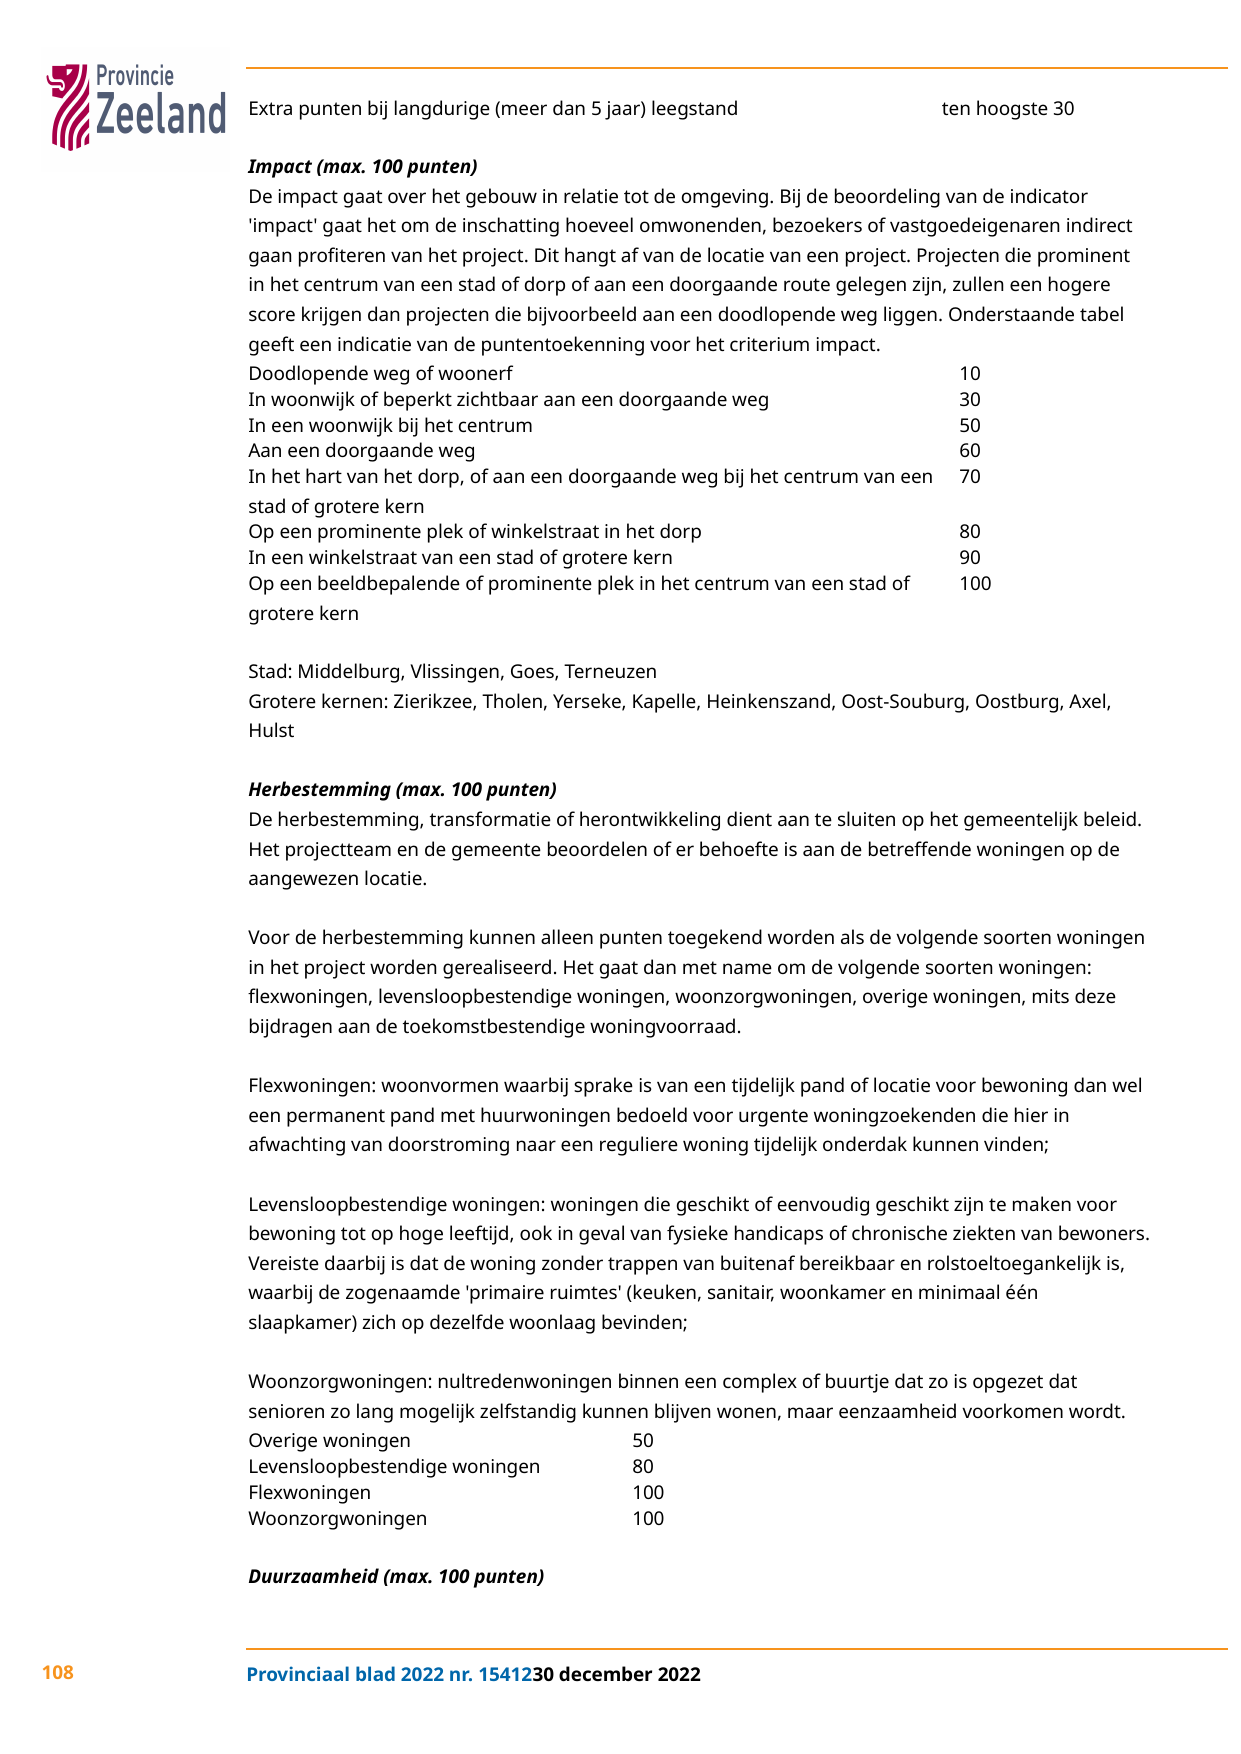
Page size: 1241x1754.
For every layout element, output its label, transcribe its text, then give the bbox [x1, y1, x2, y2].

table_cell Extra punten bij langdurige (meer dan 5 jaar) leegstand [248, 95, 942, 121]
table_cell Levensloopbestendige woningen [248, 1453, 632, 1479]
text Stad: Middelburg, Vlissingen, Goes, Terneuzen [248, 658, 1152, 684]
table_header 10 [959, 361, 1152, 386]
table_header 50 [632, 1428, 892, 1453]
table_header Overige woningen [248, 1428, 632, 1453]
table_cell 60 [959, 438, 1152, 463]
picture [41, 47, 231, 172]
table_cell [892, 1453, 1152, 1479]
table_cell Op een beeldbepalende of prominente plek in het centrum van een stad of grotere kern [248, 570, 959, 626]
table_header [892, 1428, 1152, 1453]
table_cell 100 [632, 1505, 892, 1531]
table_cell In het hart van het dorp, of aan een doorgaande weg bij het centrum van een stad of grotere kern [248, 464, 959, 519]
text Woonzorgwoningen: nultredenwoningen binnen een complex of buurtje dat zo is opgezet dat senioren zo lang mogelijk zelfstandig kunnen blijven wonen, maar eenzaamheid voorkomen wordt. [248, 1368, 1152, 1424]
table_cell 70 [959, 464, 1152, 519]
table_cell In woonwijk of beperkt zichtbaar aan een doorgaande weg [248, 386, 959, 412]
text Levensloopbestendige woningen: woningen die geschikt of eenvoudig geschikt zijn te maken voor bewoning tot op hoge leeftijd, ook in geval van fysieke handicaps of chronische ziekten van bewoners. Vereiste daarbij is dat de woning zonder trappen van buitenaf bereikbaar en rolstoeltoegankelijk is, waarbij de zogenaamde 'primaire ruimtes' (keuken, sanitair, woonkamer en minimaal één slaapkamer) zich op dezelfde woonlaag bevinden; [248, 1191, 1152, 1335]
table_cell ten hoogste 30 [942, 95, 1152, 121]
text Impact (max. 100 punten) [248, 153, 1152, 179]
text Flexwoningen: woonvormen waarbij sprake is van een tijdelijk pand of locatie voor bewoning dan wel een permanent pand met huurwoningen bedoeld voor urgente woningzoekenden die hier in afwachting van doorstroming naar een reguliere woning tijdelijk onderdak kunnen vinden; [248, 1072, 1152, 1157]
table_cell In een winkelstraat van een stad of grotere kern [248, 545, 959, 570]
table_cell 100 [959, 570, 1152, 626]
table_cell Flexwoningen [248, 1479, 632, 1505]
table_cell In een woonwijk bij het centrum [248, 412, 959, 438]
table_cell Woonzorgwoningen [248, 1505, 632, 1531]
table_cell 100 [632, 1479, 892, 1505]
table_cell [892, 1505, 1152, 1531]
table_header Doodlopende weg of woonerf [248, 361, 959, 386]
table_cell 30 [959, 386, 1152, 412]
table_cell 90 [959, 545, 1152, 570]
table_cell Aan een doorgaande weg [248, 438, 959, 463]
text Grotere kernen: Zierikzee, Tholen, Yerseke, Kapelle, Heinkenszand, Oost-Souburg, Oostburg, Axel, Hulst [248, 688, 1152, 743]
table_cell Op een prominente plek of winkelstraat in het dorp [248, 519, 959, 544]
table_cell 80 [959, 519, 1152, 544]
text Herbestemming (max. 100 punten) [248, 777, 1152, 802]
table_cell [892, 1479, 1152, 1505]
table_cell 50 [959, 412, 1152, 438]
text Voor de herbestemming kunnen alleen punten toegekend worden als de volgende soorten woningen in het project worden gerealiseerd. Het gaat dan met name om de volgende soorten woningen: flexwoningen, levensloopbestendige woningen, woonzorgwoningen, overige woningen, mits deze bijdragen aan de toekomstbestendige woningvoorraad. [248, 924, 1152, 1039]
text De herbestemming, transformatie of herontwikkeling dient aan te sluiten op het gemeentelijk beleid. Het projectteam en de gemeente beoordelen of er behoefte is aan de betreffende woningen op de aangewezen locatie. [248, 806, 1152, 891]
text Duurzaamheid (max. 100 punten) [248, 1563, 1152, 1589]
table_cell 80 [632, 1453, 892, 1479]
text De impact gaat over het gebouw in relatie tot de omgeving. Bij de beoordeling van de indicator 'impact' gaat het om de inschatting hoeveel omwonenden, bezoekers of vastgoedeigenaren indirect gaan profiteren van het project. Dit hangt af van de locatie van een project. Projecten die prominent in het centrum van een stad of dorp of aan een doorgaande route gelegen zijn, zullen een hogere score krijgen dan projecten die bijvoorbeeld aan een doodlopende weg liggen. Onderstaande tabel geeft een indicatie van de puntentoekenning voor het criterium impact. [248, 183, 1152, 357]
